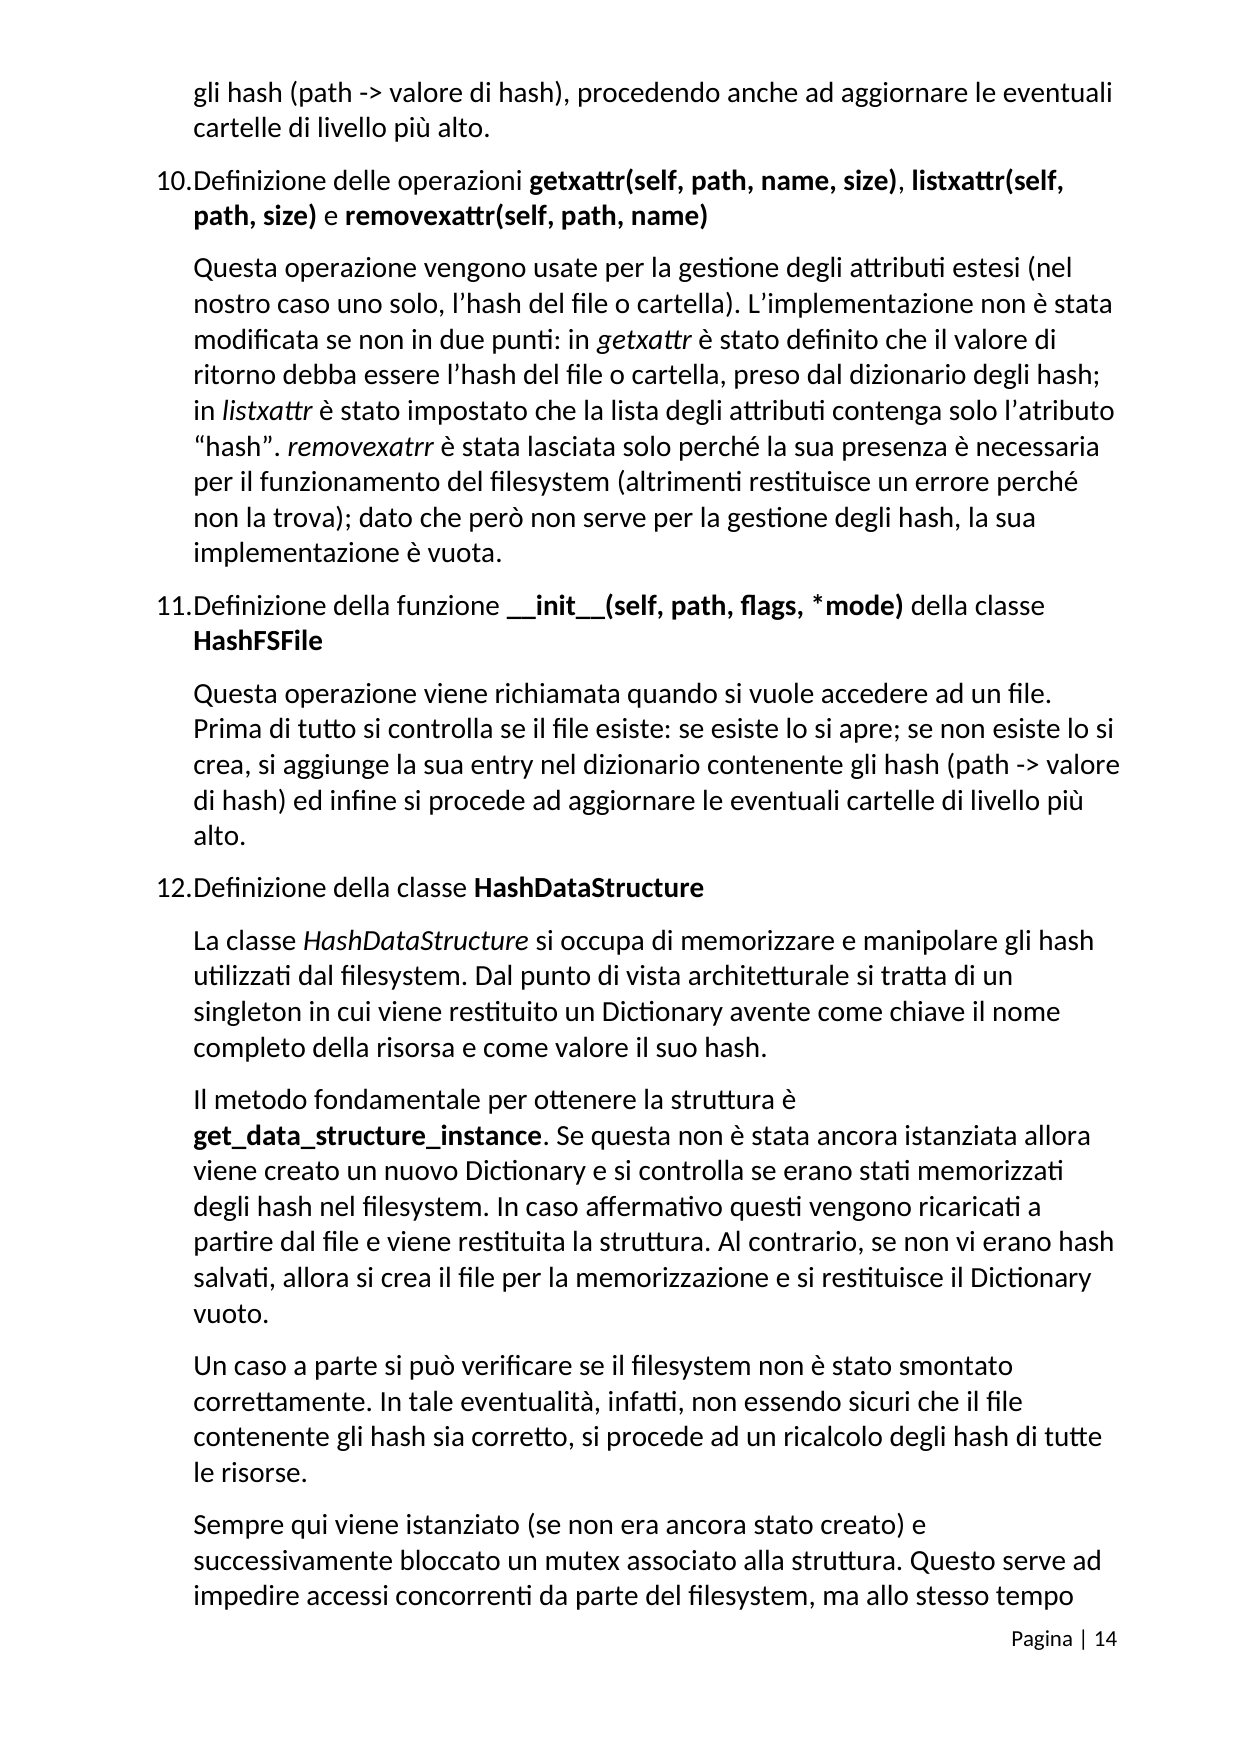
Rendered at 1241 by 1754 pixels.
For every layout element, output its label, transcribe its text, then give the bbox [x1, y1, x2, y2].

list gli hash (path -> valore di hash), procedendo anche ad aggiornare le eventuali cartelle di livello più alto. [193, 74, 1122, 145]
list Definizione delle operazioni getxattr(self, path, name, size), listxattr(self, path, size) e removexattr(self, path, name) [156, 162, 1122, 233]
list Un caso a parte si può verificare se il filesystem non è stato smontato correttamente. In tale eventualità, infatti, non essendo sicuri che il file contenente gli hash sia corretto, si procede ad un ricalcolo degli hash di tutte le risorse. [193, 1347, 1122, 1489]
list Definizione della funzione __init__(self, path, flags, *mode) della classe HashFSFile [156, 587, 1122, 658]
list Sempre qui viene istanziato (se non era ancora stato creato) e successivamente bloccato un mutex associato alla struttura. Questo serve ad impedire accessi concorrenti da parte del filesystem, ma allo stesso tempo [193, 1506, 1122, 1613]
list La classe HashDataStructure si occupa di memorizzare e manipolare gli hash utilizzati dal filesystem. Dal punto di vista architetturale si tratta di un singleton in cui viene restituito un Dictionary avente come chiave il nome completo della risorsa e come valore il suo hash. [193, 922, 1122, 1064]
list Il metodo fondamentale per ottenere la struttura è get_data_structure_instance. Se questa non è stata ancora istanziata allora viene creato un nuovo Dictionary e si controlla se erano stati memorizzati degli hash nel filesystem. In caso affermativo questi vengono ricaricati a partire dal file e viene restituita la struttura. Al contrario, se non vi erano hash salvati, allora si crea il file per la memorizzazione e si restituisce il Dictionary vuoto. [193, 1081, 1122, 1330]
list Questa operazione vengono usate per la gestione degli attributi estesi (nel nostro caso uno solo, l’hash del file o cartella). L’implementazione non è stata modificata se non in due punti: in getxattr è stato definito che il valore di ritorno debba essere l’hash del file o cartella, preso dal dizionario degli hash; in listxattr è stato impostato che la lista degli attributi contenga solo l’atributo “hash”. removexatrr è stata lasciata solo perché la sua presenza è necessaria per il funzionamento del filesystem (altrimenti restituisce un errore perché non la trova); dato che però non serve per la gestione degli hash, la sua implementazione è vuota. [193, 249, 1122, 570]
list Definizione della classe HashDataStructure [156, 869, 1122, 905]
list Questa operazione viene richiamata quando si vuole accedere ad un file. Prima di tutto si controlla se il file esiste: se esiste lo si apre; se non esiste lo si crea, si aggiunge la sua entry nel dizionario contenente gli hash (path -> valore di hash) ed infine si procede ad aggiornare le eventuali cartelle di livello più alto. [193, 675, 1122, 853]
